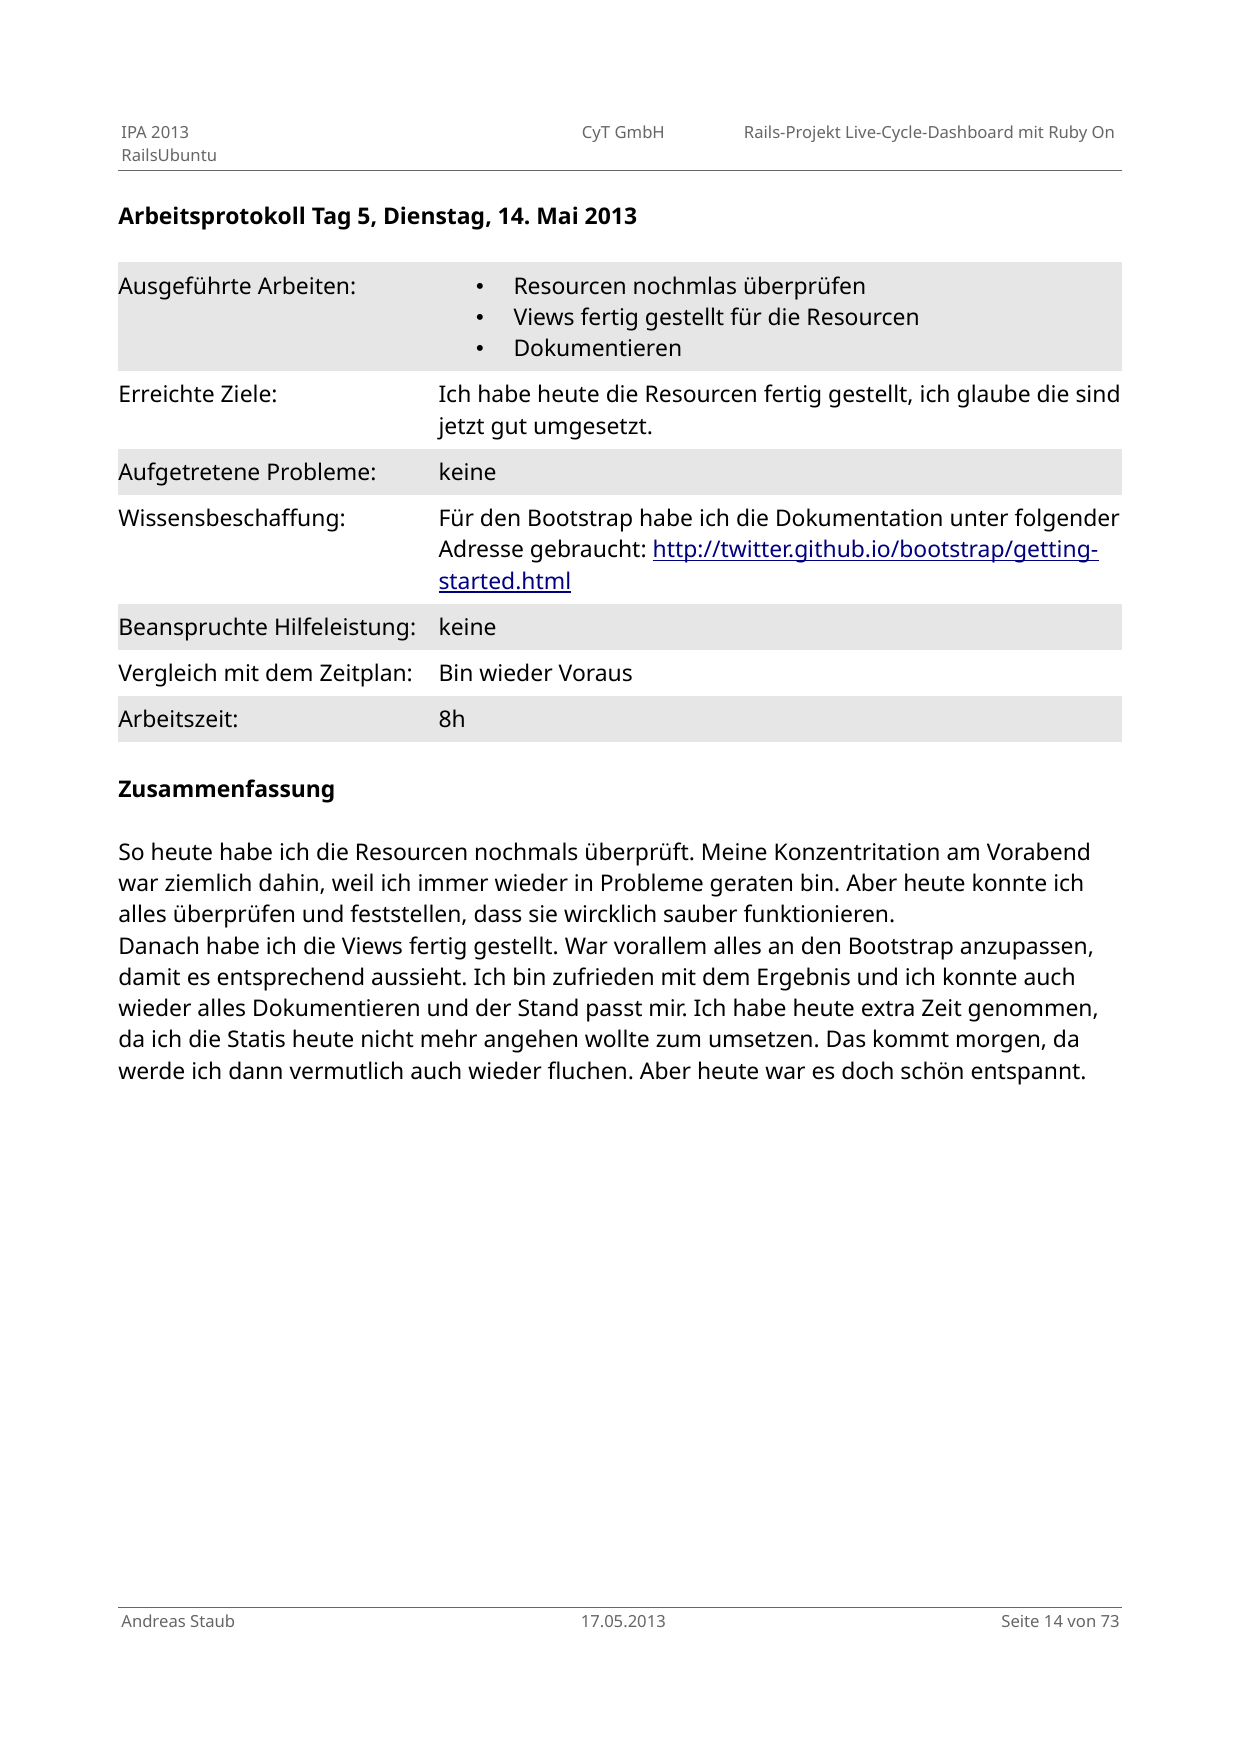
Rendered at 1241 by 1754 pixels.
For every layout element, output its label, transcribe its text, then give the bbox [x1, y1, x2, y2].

table_cell Beanspruchte Hilfeleistung: [118, 604, 438, 650]
table_header Resourcen nochmlas überprüfen Views fertig gestellt für die Resourcen Dokumentieren [438, 262, 1122, 371]
table_cell Aufgetretene Probleme: [118, 449, 438, 495]
table_cell Bin wieder Voraus [438, 650, 1122, 696]
table_cell Wissensbeschaffung: [118, 495, 438, 603]
table_cell 8h [438, 696, 1122, 742]
text Arbeitsprotokoll Tag 5, Dienstag, 14. Mai 2013 [118, 200, 1122, 231]
table_cell Ich habe heute die Resourcen fertig gestellt, ich glaube die sind jetzt gut umgesetzt. [438, 371, 1122, 448]
table_cell keine [438, 449, 1122, 495]
text Zusammenfassung [118, 773, 1122, 805]
table_cell Erreichte Ziele: [118, 371, 438, 448]
table_header Ausgeführte Arbeiten: [118, 262, 438, 371]
table_cell Vergleich mit dem Zeitplan: [118, 650, 438, 696]
table_cell keine [438, 604, 1122, 650]
table_cell Arbeitszeit: [118, 696, 438, 742]
text Danach habe ich die Views fertig gestellt. War vorallem alles an den Bootstrap anzupassen, damit es entsprechend aussieht. Ich bin zufrieden mit dem Ergebnis und ich konnte auch wieder alles Dokumentieren und der Stand passt mir. Ich habe heute extra Zeit genommen, da ich die Statis heute nicht mehr angehen wollte zum umsetzen. Das kommt morgen, da werde ich dann vermutlich auch wieder fluchen. Aber heute war es doch schön entspannt. [118, 930, 1122, 1086]
table_cell Für den Bootstrap habe ich die Dokumentation unter folgender Adresse gebraucht: http://twitter.github.io/bootstrap/getting-started.html [438, 495, 1122, 603]
text So heute habe ich die Resourcen nochmals überprüft. Meine Konzentritation am Vorabend war ziemlich dahin, weil ich immer wieder in Probleme geraten bin. Aber heute konnte ich alles überprüfen und feststellen, dass sie wircklich sauber funktionieren. [118, 836, 1122, 930]
